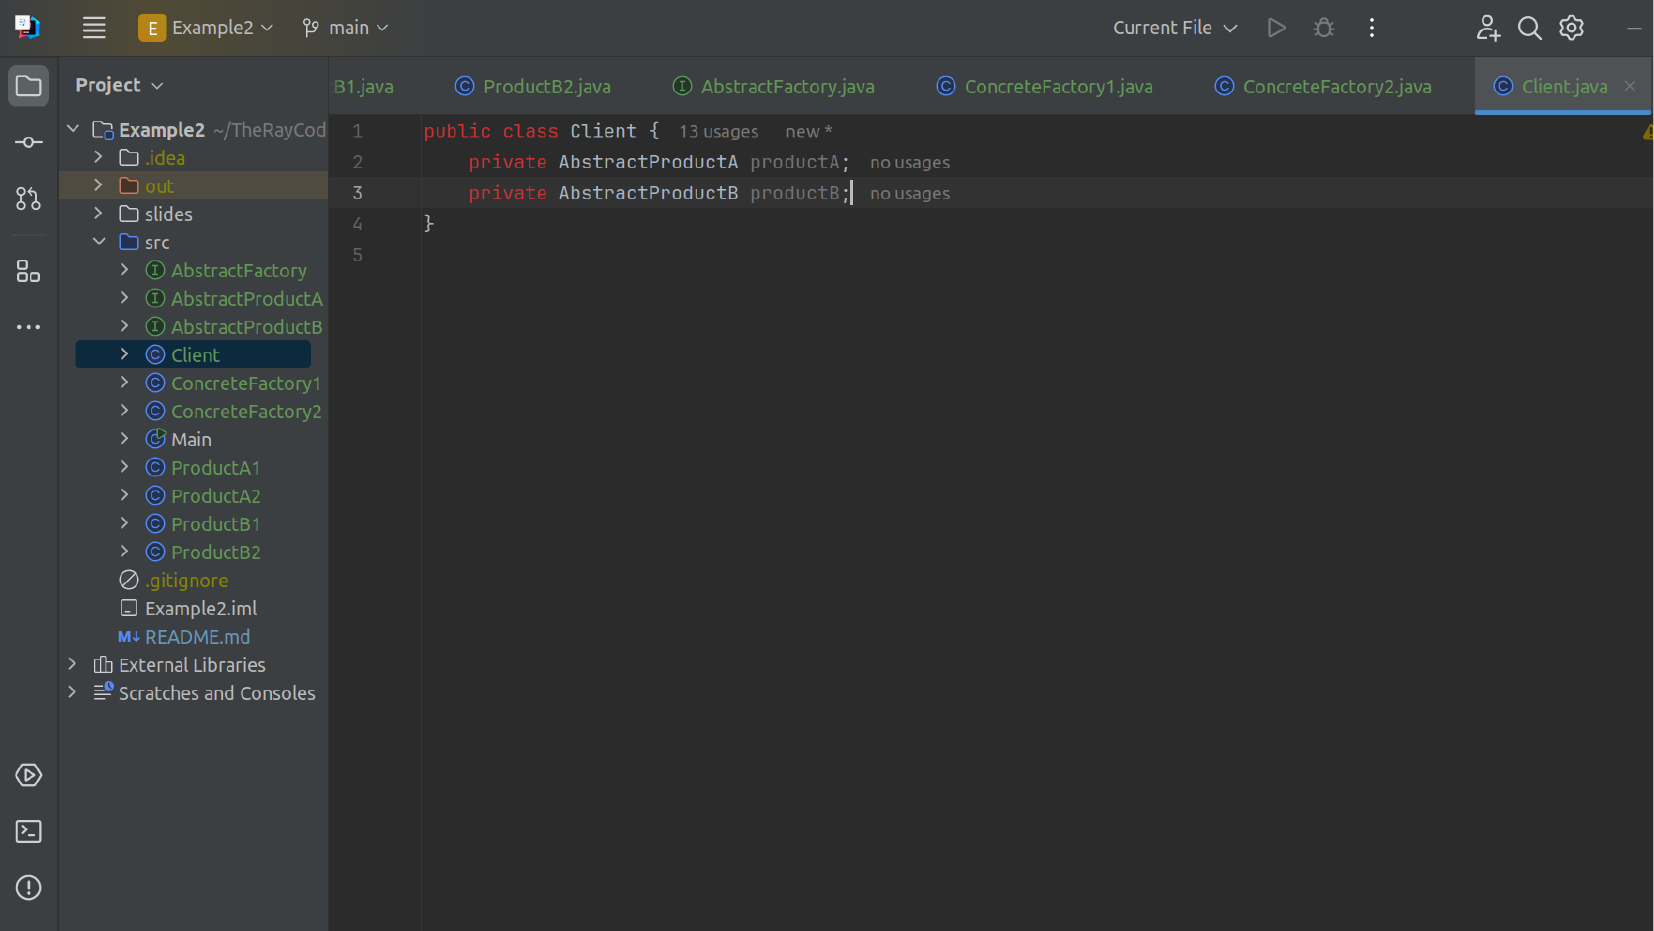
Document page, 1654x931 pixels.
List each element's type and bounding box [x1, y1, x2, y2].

text_box [15, 15, 31, 31]
picture [0, 0, 1654, 931]
